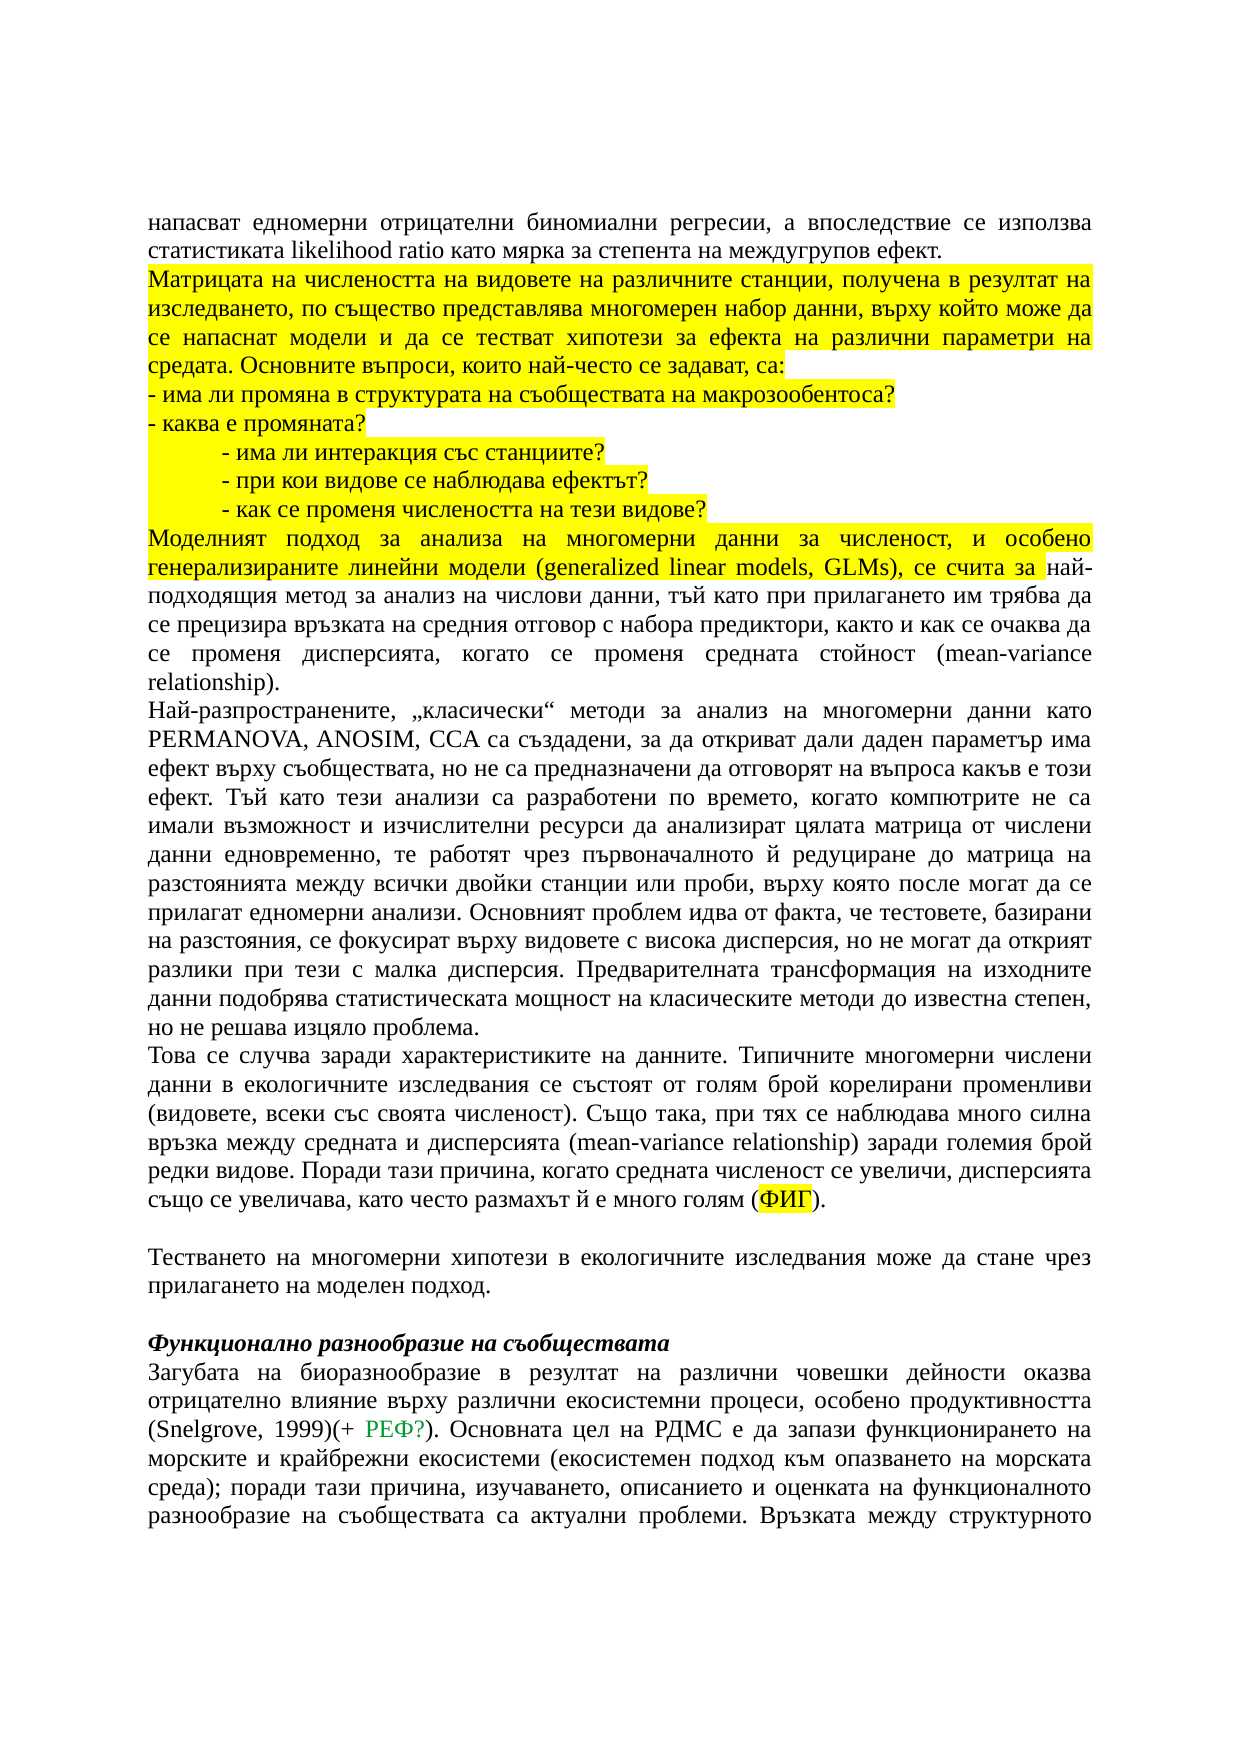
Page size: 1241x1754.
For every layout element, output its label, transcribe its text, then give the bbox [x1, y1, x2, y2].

text напасват едномерни отрицателни биномиални регресии, а впоследствие се използва статистиката likelihood ratio като мярка за степента на междугрупов ефект. [148, 207, 1093, 264]
text - каква е промяната? [148, 408, 1093, 437]
text Това се случва заради характеристиките на данните. Типичните многомерни числени данни в екологичните изследвания се състоят от голям брой корелирани променливи (видовете, всеки със своята численост). Също така, при тях се наблюдава много силна връзка между средната и дисперсията (mean-variance relationship) заради големия брой редки видове. Поради тази причина, когато средната численост се увеличи, дисперсията също се увеличава, като често размахът й е много голям (ФИГ). [148, 1040, 1093, 1213]
text - как се променя числеността на тези видове? [148, 494, 1093, 523]
text Най-разпространените, „класически“ методи за анализ на многомерни данни като PERMANOVA, ANOSIM, CCA са създадени, за да откриват дали даден параметър има ефект върху съобществата, но не са предназначени да отговорят на въпроса какъв е този ефект. Тъй като тези анализи са разработени по времето, когато компютрите не са имали възможност и изчислителни ресурси да анализират цялата матрица от числени данни едновременно, те работят чрез първоначалното й редуциране до матрица на разстоянията между всички двойки станции или проби, върху която после могат да се прилагат едномерни анализи. Основният проблем идва от факта, че тестовете, базирани на разстояния, се фокусират върху видовете с висока дисперсия, но не могат да открият разлики при тези с малка дисперсия. Предварителната трансформация на изходните данни подобрява статистическата мощност на класическите методи до известна степен, но не решава изцяло проблема. [148, 695, 1093, 1040]
text Матрицата на числеността на видовете на различните станции, получена в резултат на изследването, по същество представлява многомерен набор данни, върху който може да се напаснат модели и да се тестват хипотези за ефекта на различни параметри на средата. Основните въпроси, които най-често се задават, са: [148, 264, 1093, 379]
text - има ли интеракция със станциите? [148, 437, 1093, 465]
text Тестването на многомерни хипотези в екологичните изследвания може да стане чрез прилагането на моделен подход. [148, 1242, 1093, 1299]
text Моделният подход за анализа на многомерни данни за численост, и особено генерализираните линейни модели (generalized linear models, GLMs), се счита за най-подходящия метод за анализ на числови данни, тъй като при прилагането им трябва да се прецизира връзката на средния отговор с набора предиктори, както и как се очаква да се променя дисперсията, когато се променя средната стойност (mean-variance relationship). [148, 523, 1093, 695]
text Функционално разнообразие на съобществата [148, 1328, 1093, 1357]
text Загубата на биоразнообразие в резултат на различни човешки дейности оказва отрицателно влияние върху различни екосистемни процеси, особено продуктивността (Snelgrove, 1999)(+ РЕФ?). Основната цел на РДМС е да запази функционирането на морските и крайбрежни екосистеми (екосистемен подход към опазването на морската среда); поради тази причина, изучаването, описанието и оценката на функционалното разнообразие на съобществата са актуални проблеми. Връзката между структурното [148, 1357, 1093, 1529]
text - при кои видове се наблюдава ефектът? [148, 465, 1093, 494]
text - има ли промяна в структурата на съобществата на макрозообентоса? [148, 379, 1093, 408]
